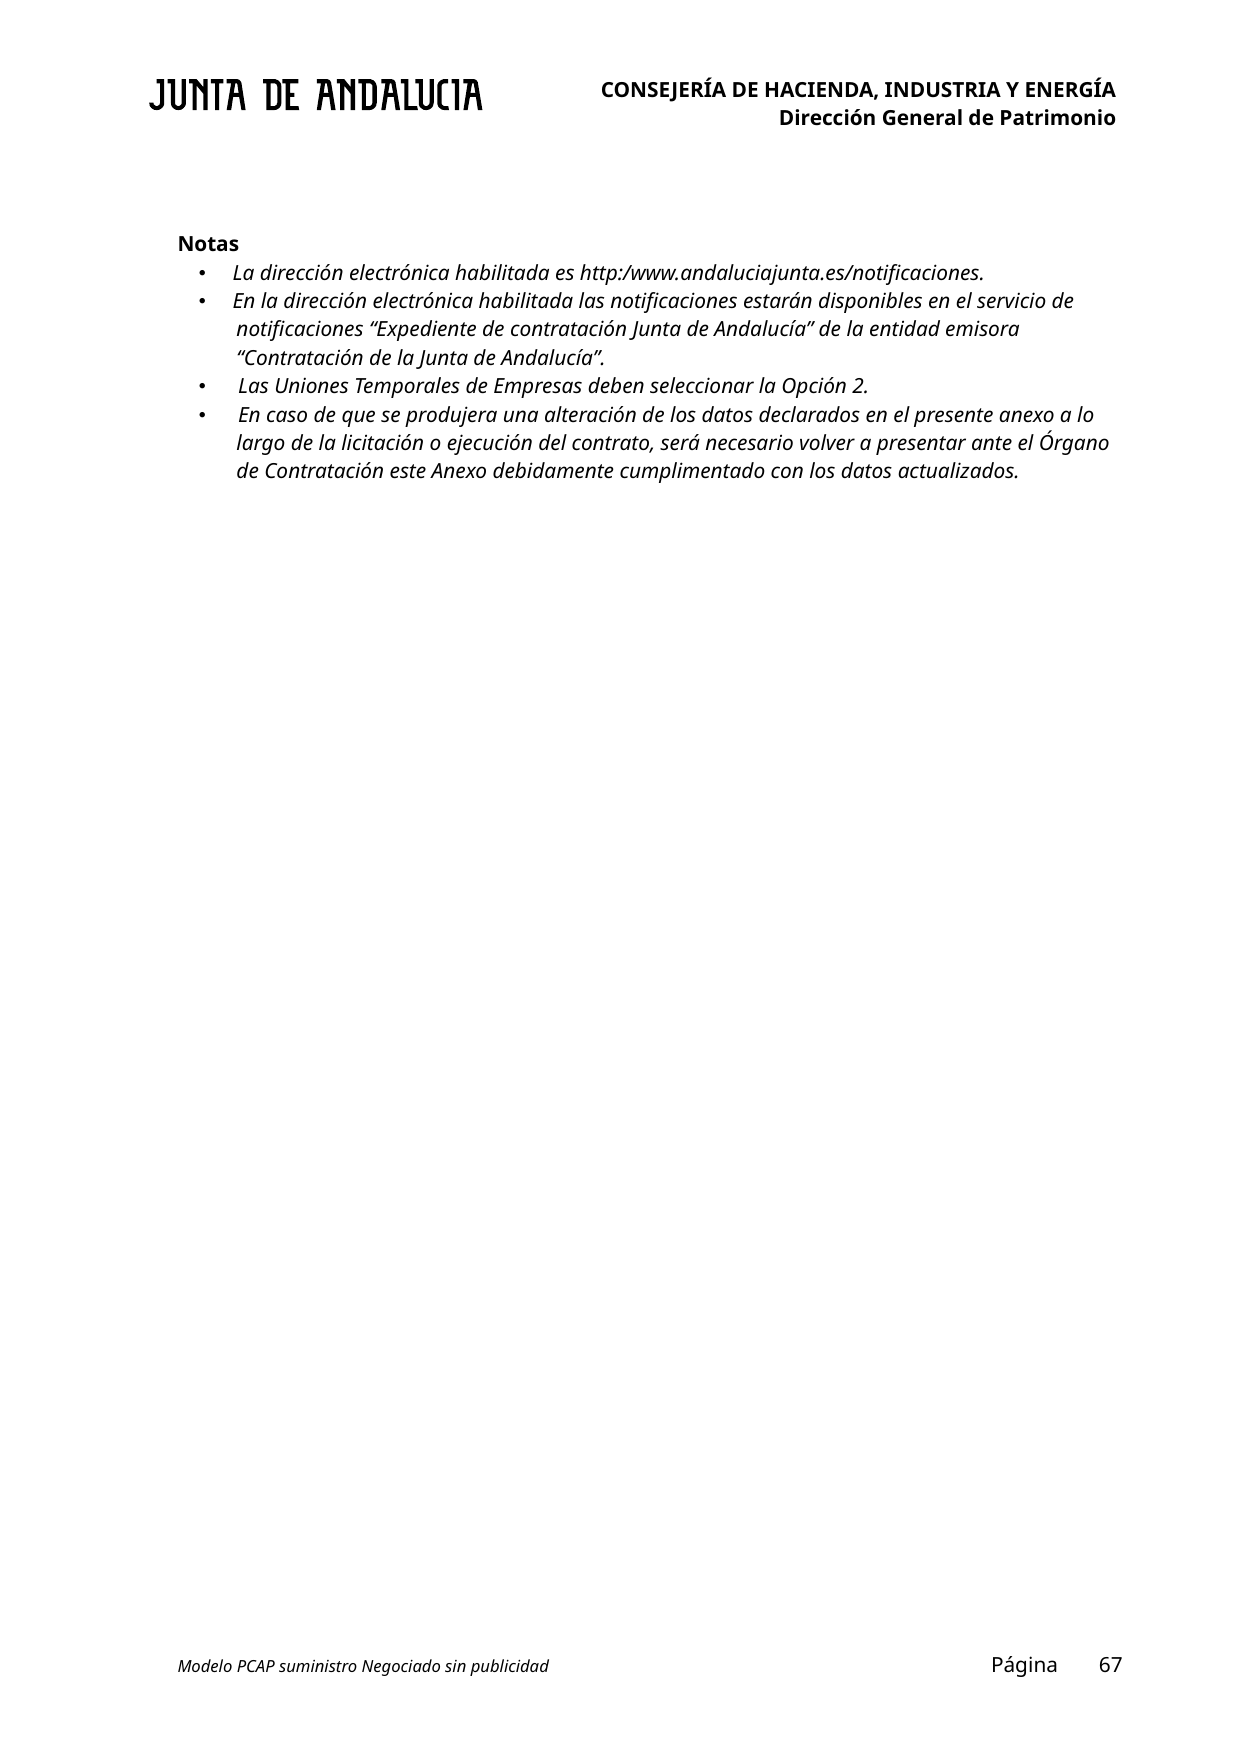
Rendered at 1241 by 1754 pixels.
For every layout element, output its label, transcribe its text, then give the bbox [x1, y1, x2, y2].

list En caso de que se produjera una alteración de los datos declarados en el presente anexo a lo largo de la licitación o ejecución del contrato, será necesario volver a presentar ante el Órgano de Contratación este Anexo debidamente cumplimentado con los datos actualizados. [199, 400, 1122, 485]
list Las Uniones Temporales de Empresas deben seleccionar la Opción 2. [199, 371, 1122, 400]
list La dirección electrónica habilitada es http:/www.andaluciajunta.es/notificaciones. [199, 258, 1122, 286]
text Notas [177, 229, 1122, 258]
list En la dirección electrónica habilitada las notificaciones estarán disponibles en el servicio de notificaciones “Expediente de contratación Junta de Andalucía” de la entidad emisora “Contratación de la Junta de Andalucía”. [199, 286, 1122, 371]
